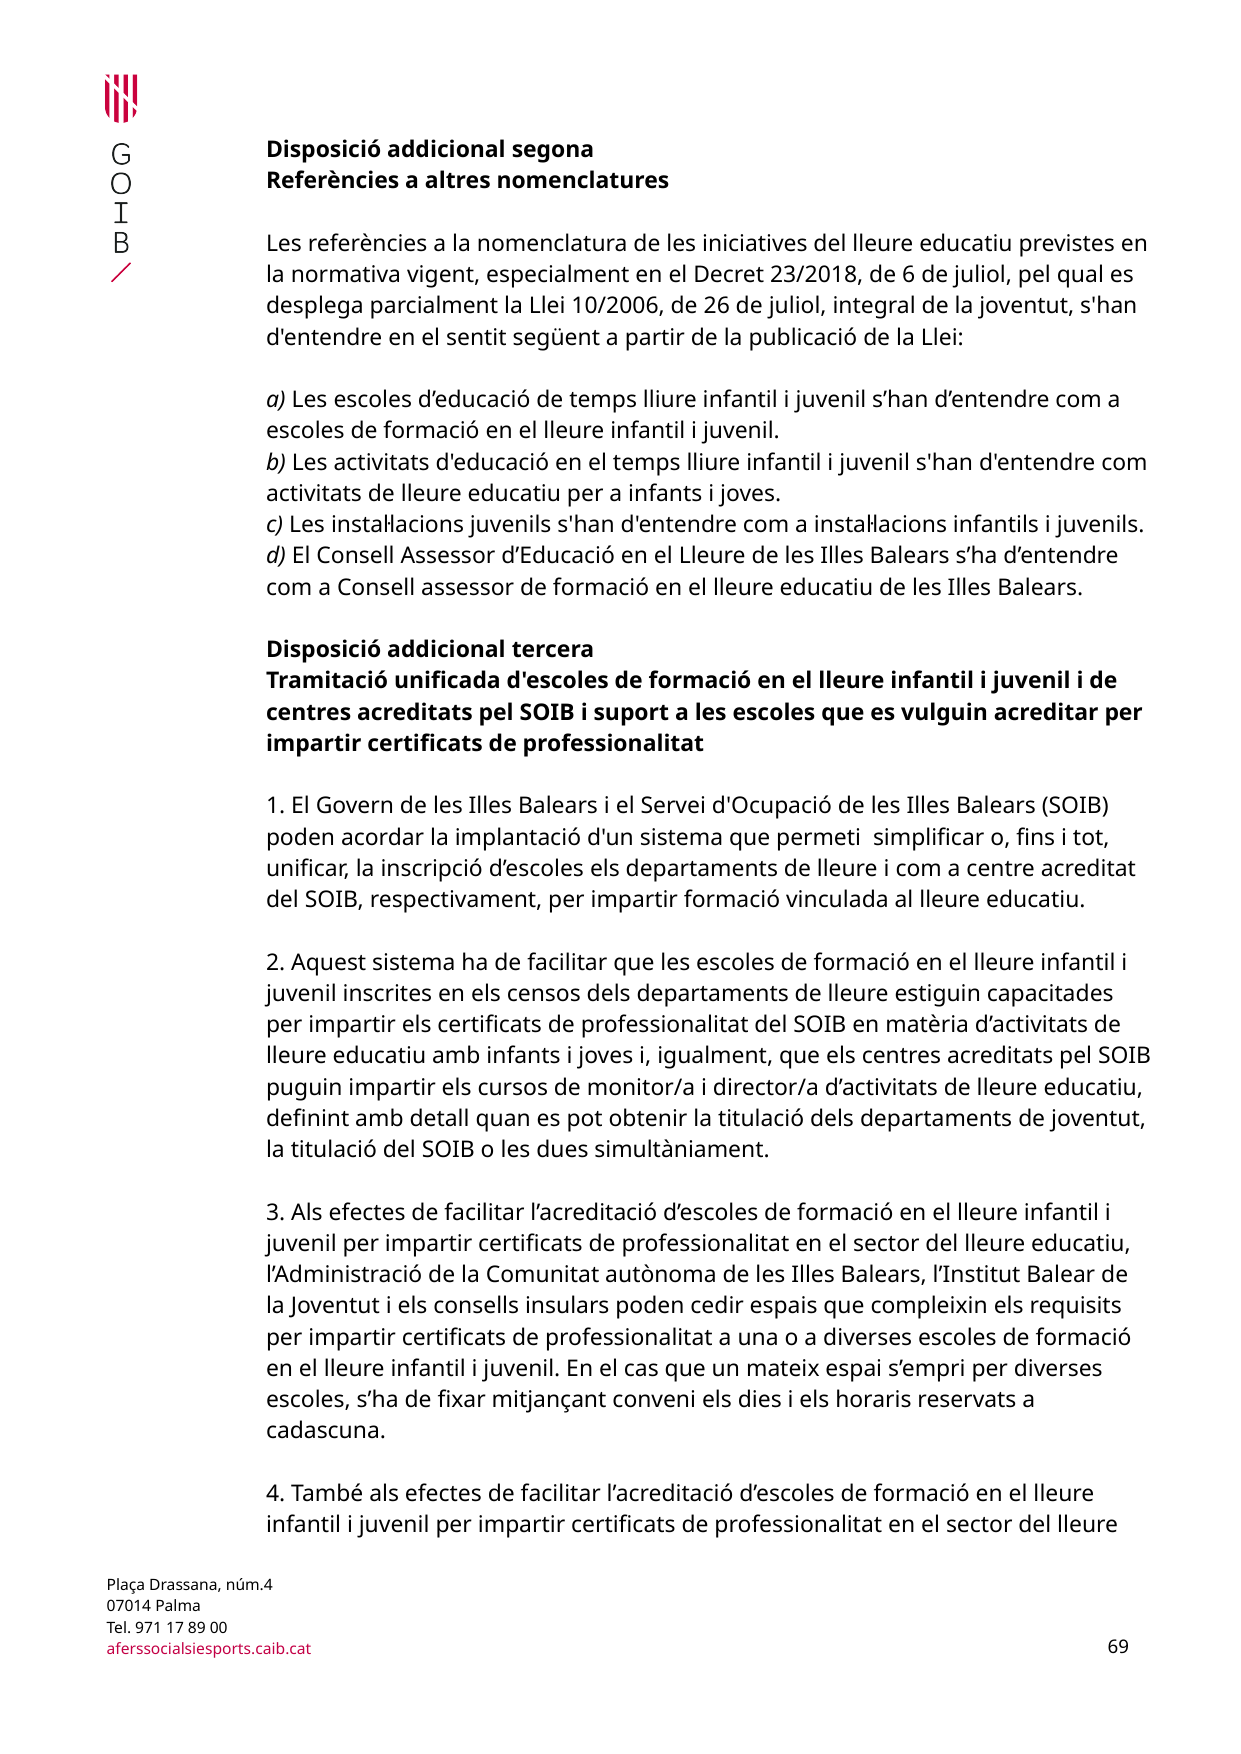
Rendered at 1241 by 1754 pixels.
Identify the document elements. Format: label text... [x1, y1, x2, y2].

text Tramitació unificada d'escoles de formació en el lleure infantil i juvenil i de centres acreditats pel SOIB i suport a les escoles que es vulguin acreditar per impartir certificats de professionalitat [266, 664, 1152, 758]
text c) Les instal·lacions juvenils s'han d'entendre com a instal·lacions infantils i juvenils. [266, 508, 1152, 539]
text Disposició addicional tercera [266, 633, 1152, 664]
text Referències a altres nomenclatures [266, 164, 1152, 195]
text 1. El Govern de les Illes Balears i el Servei d'Ocupació de les Illes Balears (SOIB) poden acordar la implantació d'un sistema que permeti simplificar o, fins i tot, unificar, la inscripció d’escoles els departaments de lleure i com a centre acreditat del SOIB, respectivament, per impartir formació vinculada al lleure educatiu. [266, 789, 1152, 914]
text 2. Aquest sistema ha de facilitar que les escoles de formació en el lleure infantil i juvenil inscrites en els censos dels departaments de lleure estiguin capacitades per impartir els certificats de professionalitat del SOIB en matèria d’activitats de lleure educatiu amb infants i joves i, igualment, que els centres acreditats pel SOIB puguin impartir els cursos de monitor/a i director/a d’activitats de lleure educatiu, definint amb detall quan es pot obtenir la titulació dels departaments de joventut, la titulació del SOIB o les dues simultàniament. [266, 945, 1152, 1164]
text d) El Consell Assessor d’Educació en el Lleure de les Illes Balears s’ha d’entendre com a Consell assessor de formació en el lleure educatiu de les Illes Balears. [266, 539, 1152, 602]
text a) Les escoles d’educació de temps lliure infantil i juvenil s’han d’entendre com a escoles de formació en el lleure infantil i juvenil. [266, 383, 1152, 445]
text b) Les activitats d'educació en el temps lliure infantil i juvenil s'han d'entendre com activitats de lleure educatiu per a infants i joves. [266, 445, 1152, 508]
text 4. També als efectes de facilitar l’acreditació d’escoles de formació en el lleure infantil i juvenil per impartir certificats de professionalitat en el sector del lleure [266, 1477, 1152, 1539]
text 3. Als efectes de facilitar l’acreditació d’escoles de formació en el lleure infantil i juvenil per impartir certificats de professionalitat en el sector del lleure educatiu, l’Administració de la Comunitat autònoma de les Illes Balears, l’Institut Balear de la Joventut i els consells insulars poden cedir espais que compleixin els requisits per impartir certificats de professionalitat a una o a diverses escoles de formació en el lleure infantil i juvenil. En el cas que un mateix espai s’empri per diverses escoles, s’ha de fixar mitjançant conveni els dies i els horaris reservats a cadascuna. [266, 1195, 1152, 1445]
picture [76, 51, 166, 313]
text Les referències a la nomenclatura de les iniciatives del lleure educatiu previstes en la normativa vigent, especialment en el Decret 23/2018, de 6 de juliol, pel qual es desplega parcialment la Llei 10/2006, de 26 de juliol, integral de la joventut, s'han d'entendre en el sentit següent a partir de la publicació de la Llei: [266, 227, 1152, 352]
text Disposició addicional segona [266, 133, 1152, 164]
